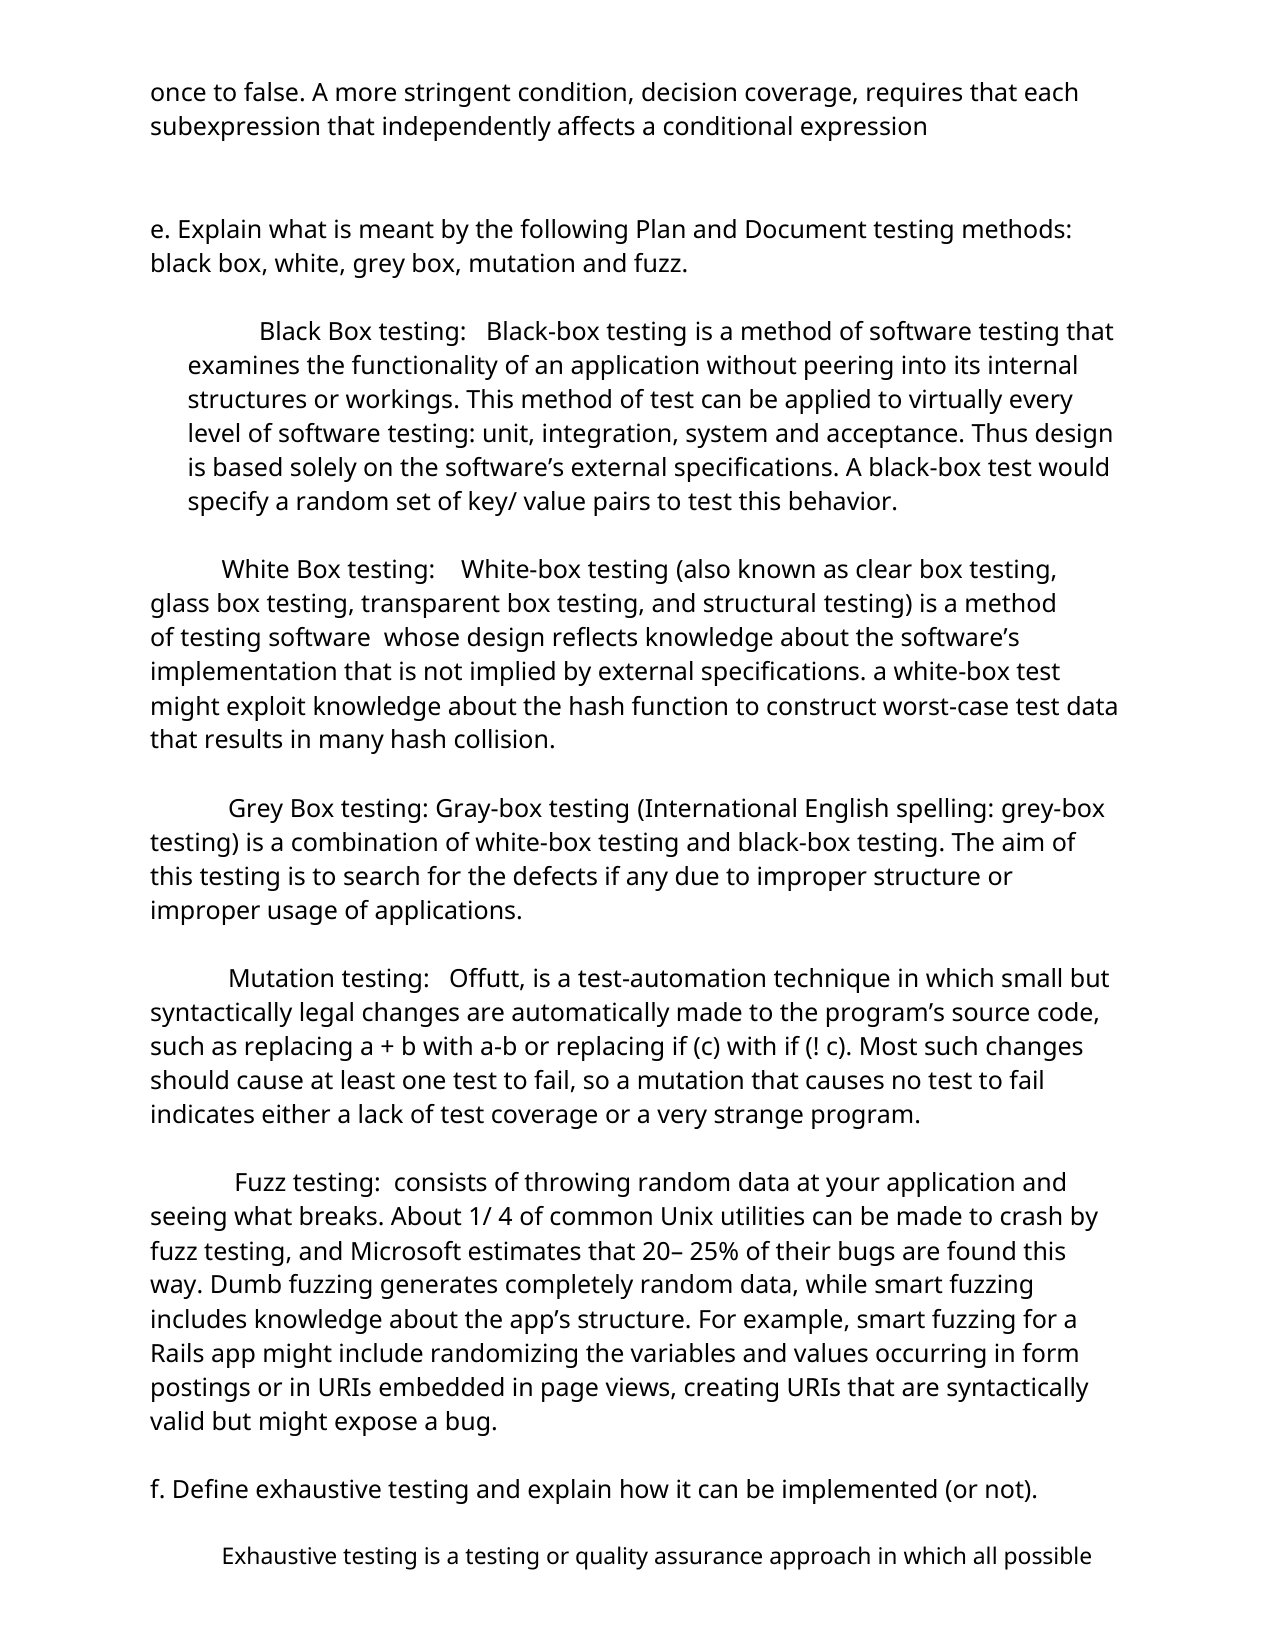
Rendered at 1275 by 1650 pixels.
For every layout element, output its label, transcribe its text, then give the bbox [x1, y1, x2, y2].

text Mutation testing: Offutt, is a test-automation technique in which small but syntactically legal changes are automatically made to the program’s source code, such as replacing a + b with a-b or replacing if (c) with if (! c). Most such changes should cause at least one test to fail, so a mutation that causes no test to fail indicates either a lack of test coverage or a very strange program. [150, 961, 1125, 1131]
text White Box testing: White-box testing (also known as clear box testing, glass box testing, transparent box testing, and structural testing) is a method of testing software whose design reflects knowledge about the software’s implementation that is not implied by external specifications. a white-box test might exploit knowledge about the hash function to construct worst-case test data that results in many hash collision. [150, 552, 1125, 756]
text Exhaustive testing is a testing or quality assurance approach in which all possible [150, 1540, 1125, 1571]
text once to false. A more stringent condition, decision coverage, requires that each subexpression that independently affects a conditional expression [150, 75, 1125, 143]
text f. Define exhaustive testing and explain how it can be implemented (or not). [150, 1472, 1125, 1506]
text Fuzz testing: consists of throwing random data at your application and seeing what breaks. About 1/ 4 of common Unix utilities can be made to crash by fuzz testing, and Microsoft estimates that 20– 25% of their bugs are found this way. Dumb fuzzing generates completely random data, while smart fuzzing includes knowledge about the app’s structure. For example, smart fuzzing for a Rails app might include randomizing the variables and values occurring in form postings or in URIs embedded in page views, creating URIs that are syntactically valid but might expose a bug. [150, 1165, 1125, 1437]
text Black Box testing: Black-box testing is a method of software testing that examines the functionality of an application without peering into its internal structures or workings. This method of test can be applied to virtually every level of software testing: unit, integration, system and acceptance. Thus design is based solely on the software’s external specifications. A black-box test would specify a random set of key/ value pairs to test this behavior. [187, 313, 1125, 518]
text Grey Box testing: Gray-box testing (International English spelling: grey-box testing) is a combination of white-box testing and black-box testing. The aim of this testing is to search for the defects if any due to improper structure or improper usage of applications. [150, 790, 1125, 927]
text e. Explain what is meant by the following Plan and Document testing methods: black box, white, grey box, mutation and fuzz. [150, 211, 1125, 279]
